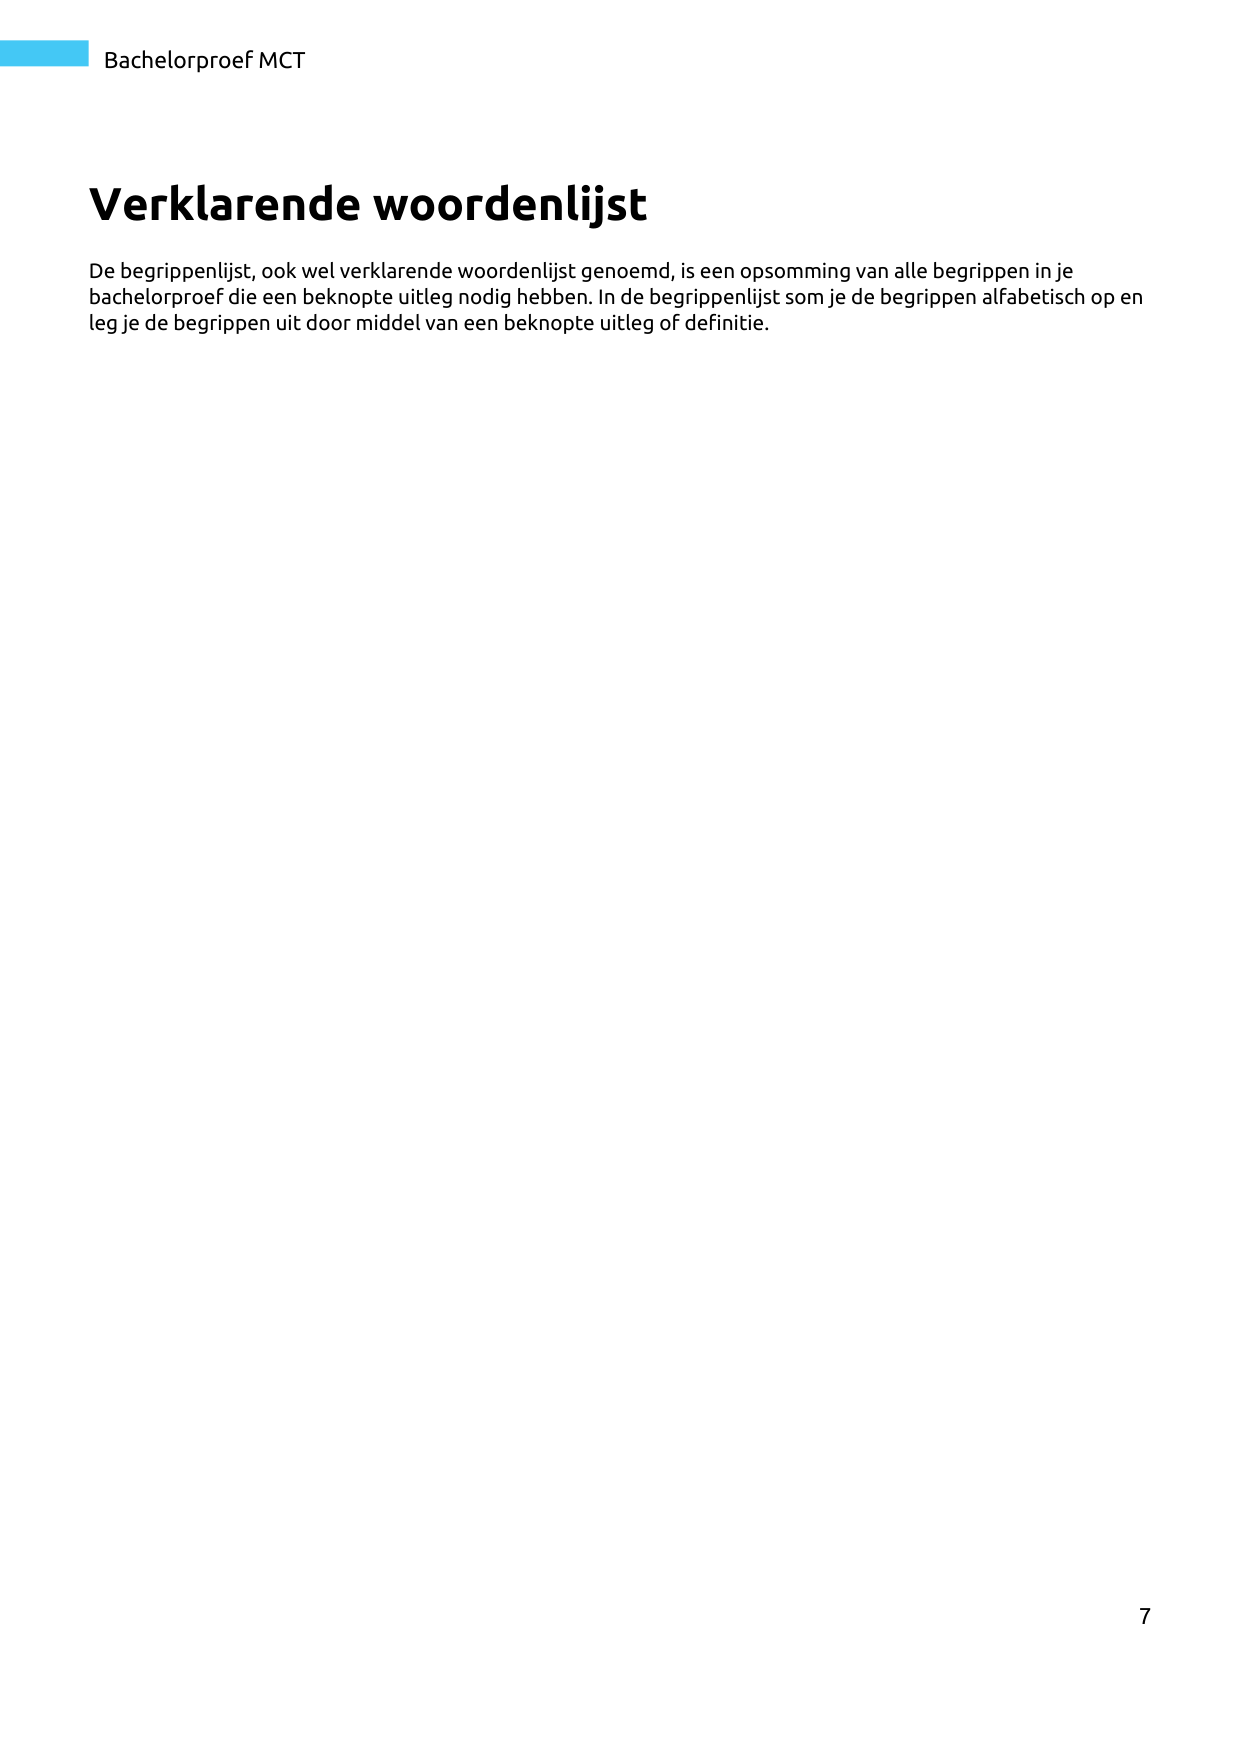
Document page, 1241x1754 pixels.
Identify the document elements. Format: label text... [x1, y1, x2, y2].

text De begrippenlijst, ook wel verklarende woordenlijst genoemd, is een opsomming van alle begrippen in je bachelorproef die een beknopte uitleg nodig hebben. In de begrippenlijst som je de begrippen alfabetisch op en leg je de begrippen uit door middel van een beknopte uitleg of definitie. [89, 258, 1152, 334]
subtitle Verklarende woordenlijst [89, 177, 1152, 229]
